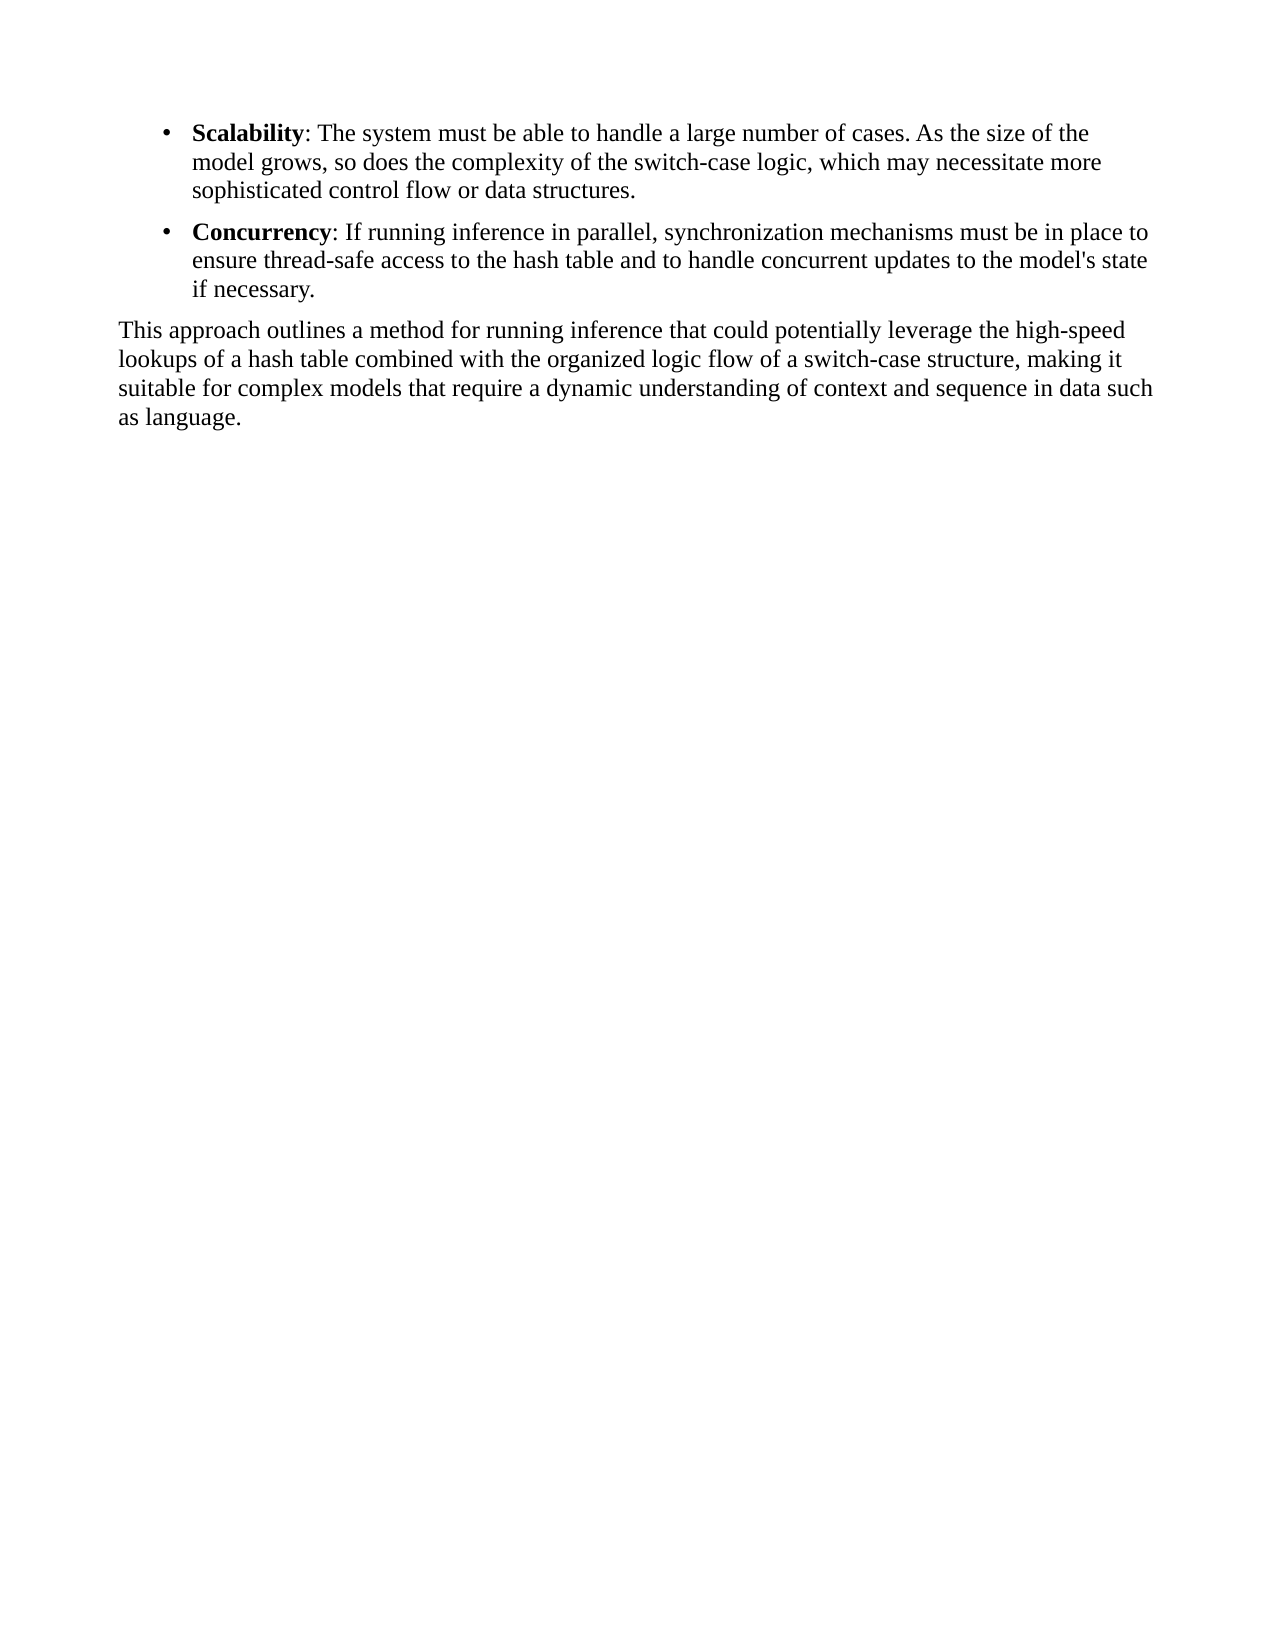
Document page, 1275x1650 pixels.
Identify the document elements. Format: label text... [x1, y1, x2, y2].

text This approach outlines a method for running inference that could potentially leverage the high-speed lookups of a hash table combined with the organized logic flow of a switch-case structure, making it suitable for complex models that require a dynamic understanding of context and sequence in data such as language. [118, 316, 1157, 431]
list Scalability: The system must be able to handle a large number of cases. As the size of the model grows, so does the complexity of the switch-case logic, which may necessitate more sophisticated control flow or data structures. [162, 118, 1157, 204]
list Concurrency: If running inference in parallel, synchronization mechanisms must be in place to ensure thread-safe access to the hash table and to handle concurrent updates to the model's state if necessary. [162, 217, 1157, 303]
